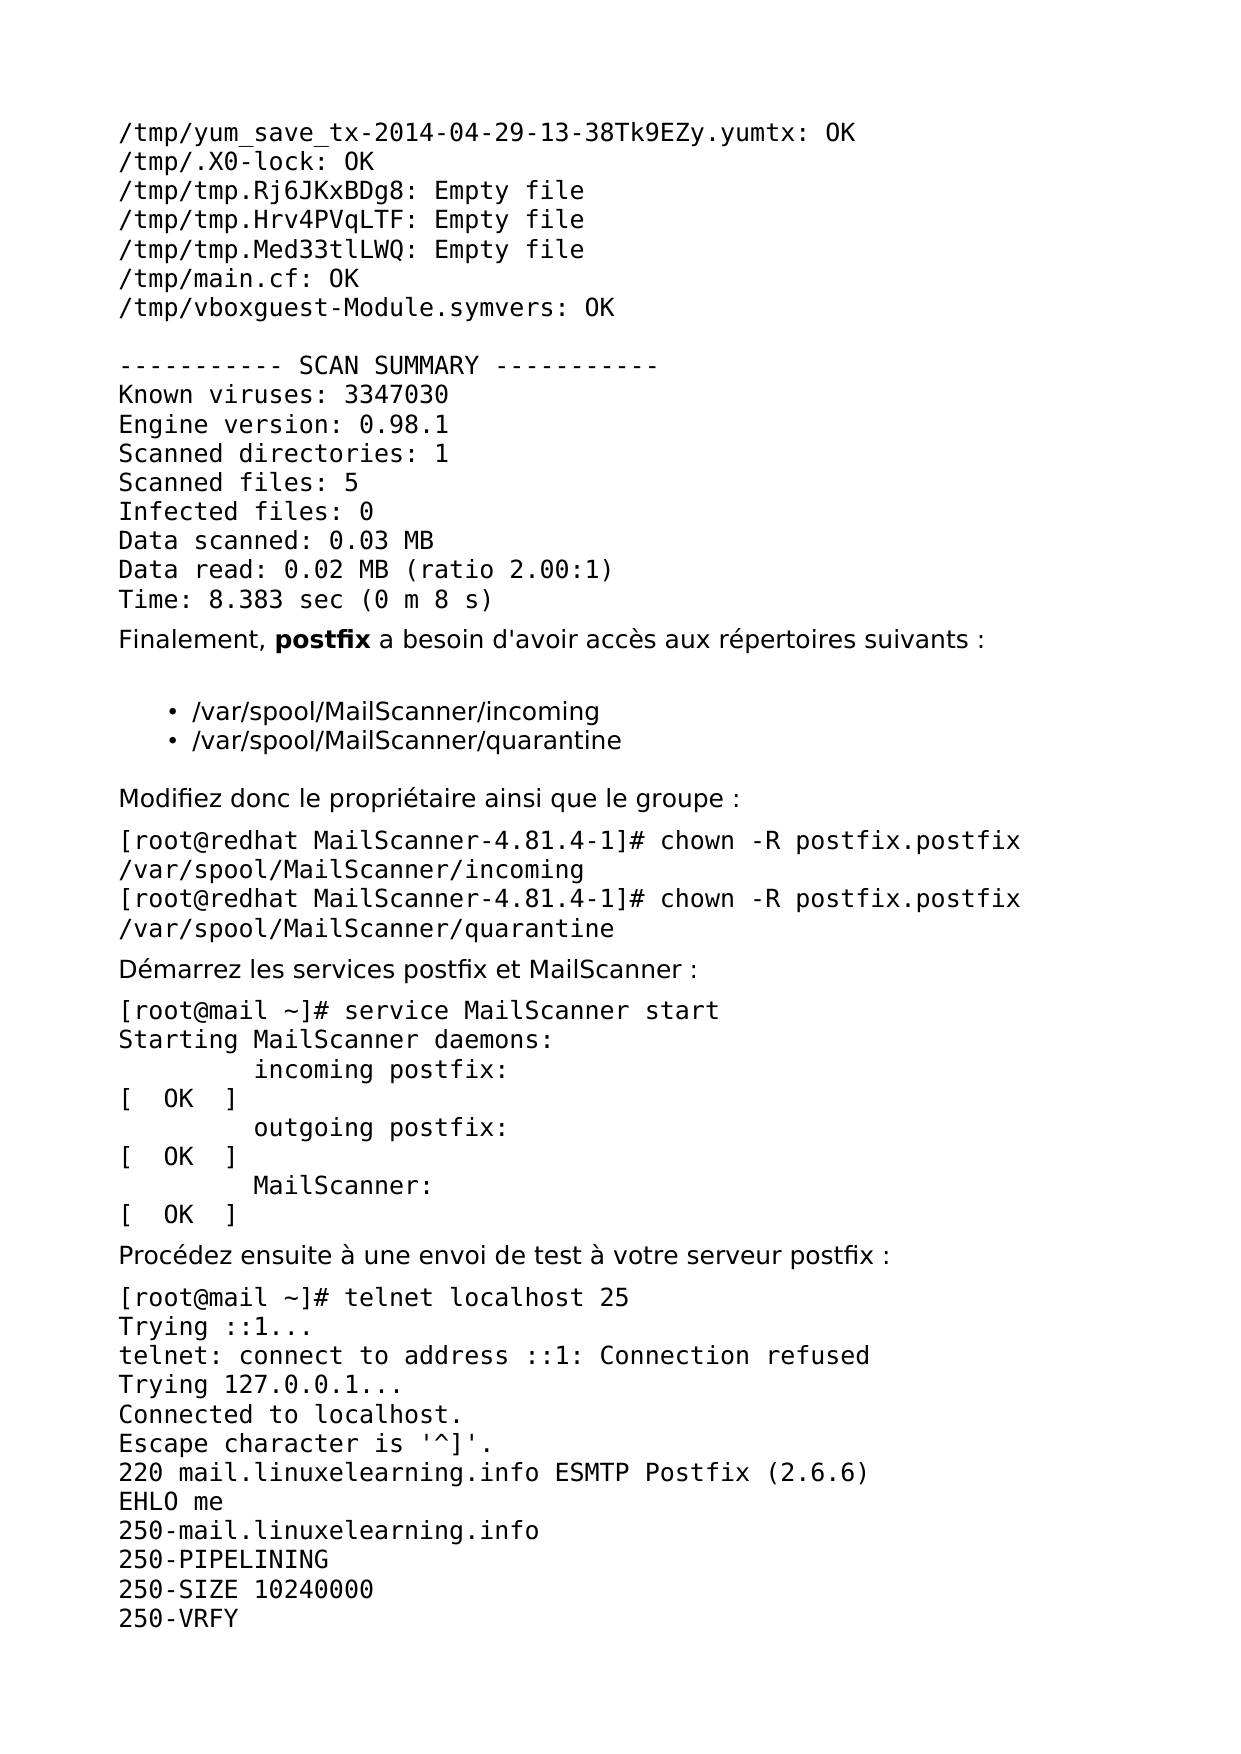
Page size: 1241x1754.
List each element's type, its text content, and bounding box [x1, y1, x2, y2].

list /var/spool/MailScanner/quarantine [177, 726, 1122, 755]
text /tmp/yum_save_tx-2014-04-29-13-38Tk9EZy.yumtx: OK /tmp/.X0-lock: OK /tmp/tmp.Rj6JKxBDg8: Empty file /tmp/tmp.Hrv4PVqLTF: Empty file /tmp/tmp.Med33tlLWQ: Empty file /tmp/main.cf: OK /tmp/vboxguest-Module.symvers: OK ----------- SCAN SUMMARY ----------- Known viruses: 3347030 Engine version: 0.98.1 Scanned directories: 1 Scanned files: 5 Infected files: 0 Data scanned: 0.03 MB Data read: 0.02 MB (ratio 2.00:1) Time: 8.383 sec (0 m 8 s) [118, 118, 1122, 614]
text [root@mail ~]# telnet localhost 25 Trying ::1... telnet: connect to address ::1: Connection refused Trying 127.0.0.1... Connected to localhost. Escape character is '^]'. 220 mail.linuxelearning.info ESMTP Postfix (2.6.6) EHLO me 250-mail.linuxelearning.info 250-PIPELINING 250-SIZE 10240000 250-VRFY [118, 1283, 1122, 1633]
text [root@redhat MailScanner-4.81.4-1]# chown -R postfix.postfix /var/spool/MailScanner/incoming [root@redhat MailScanner-4.81.4-1]# chown -R postfix.postfix /var/spool/MailScanner/quarantine [118, 826, 1122, 943]
text Modifiez donc le propriétaire ainsi que le groupe : [118, 785, 1122, 814]
text [root@mail ~]# service MailScanner start Starting MailScanner daemons: incoming postfix: [ OK ] outgoing postfix: [ OK ] MailScanner: [ OK ] [118, 996, 1122, 1230]
text Finalement, postfix a besoin d'avoir accès aux répertoires suivants : [118, 626, 1122, 655]
text Procédez ensuite à une envoi de test à votre serveur postfix : [118, 1242, 1122, 1271]
list /var/spool/MailScanner/incoming [177, 697, 1122, 726]
text Démarrez les services postfix et MailScanner : [118, 955, 1122, 984]
